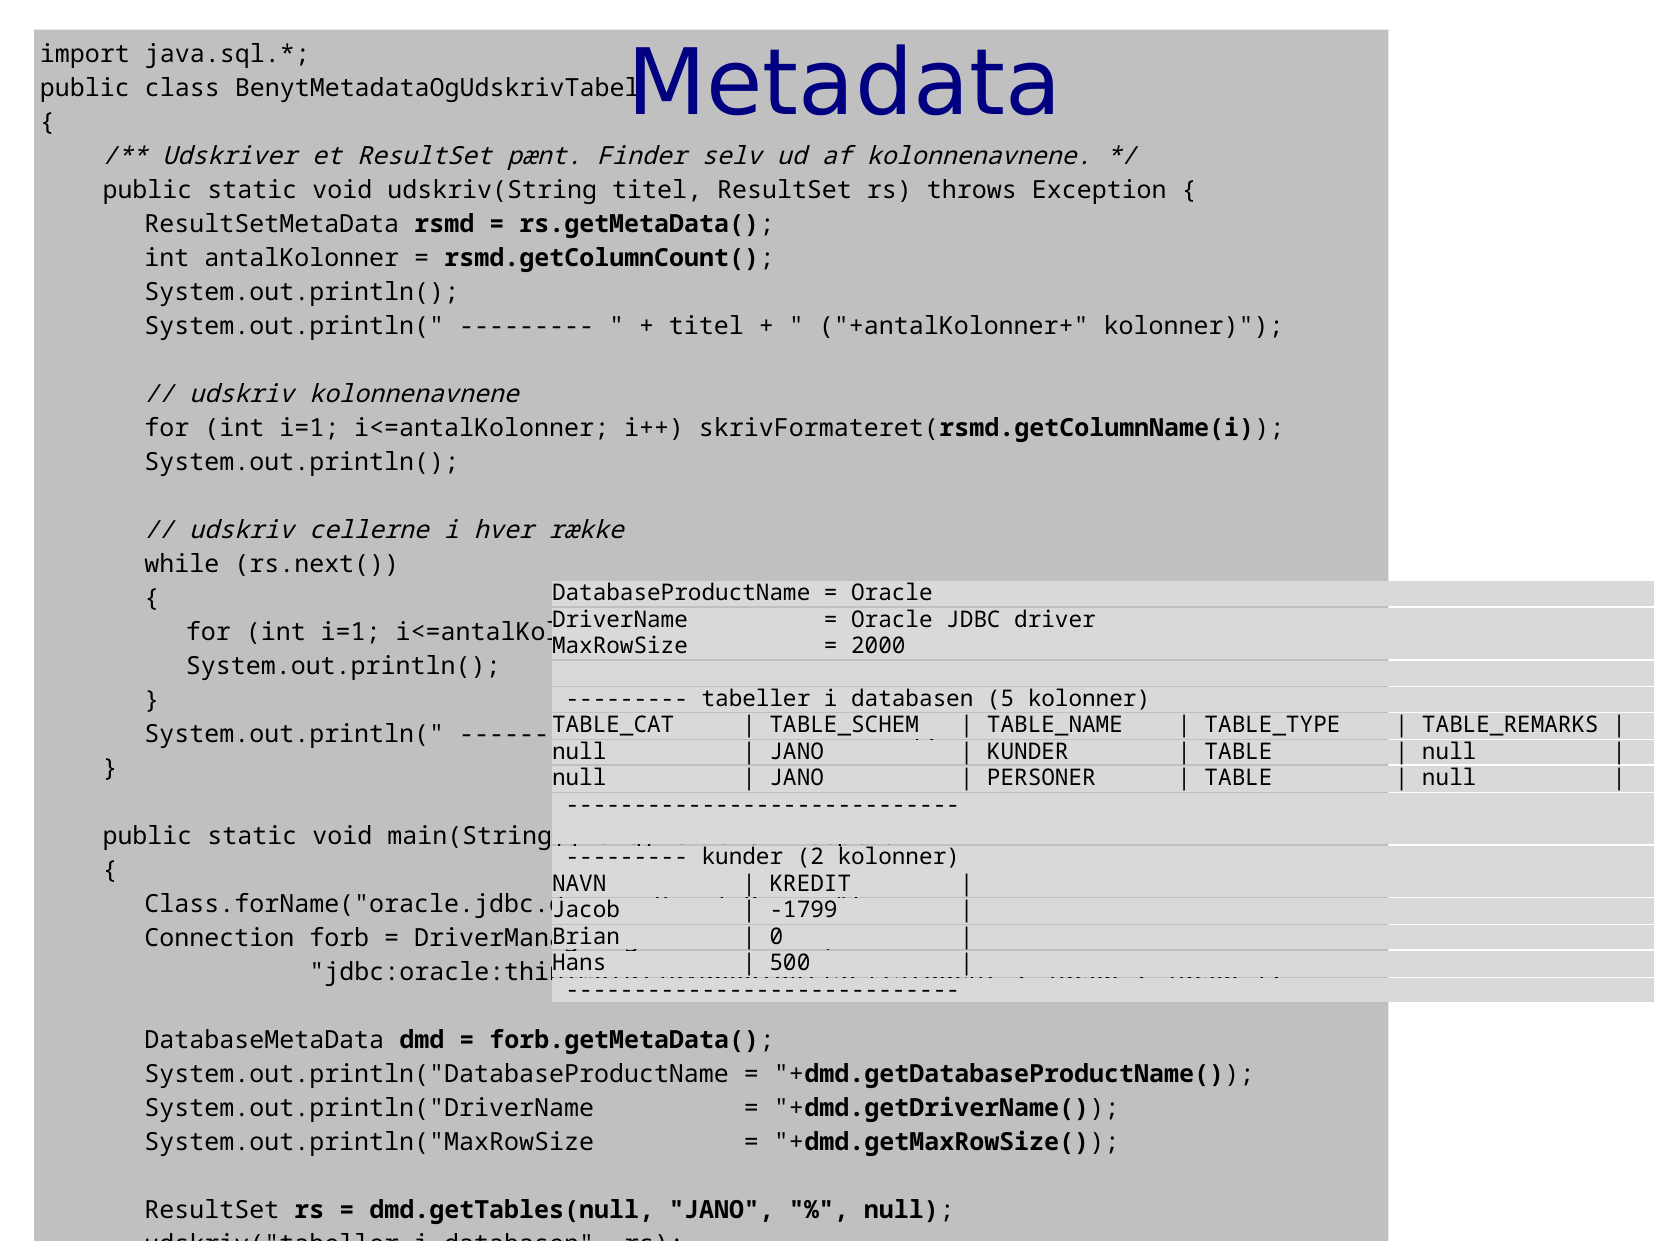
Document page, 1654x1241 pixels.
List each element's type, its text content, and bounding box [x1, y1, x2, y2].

text_box import java.sql.*; public class BenytMetadataOgUdskrivTabel { /** Udskriver et ResultSet pænt. Finder selv ud af kolonnenavnene. */ public static void udskriv(String titel, ResultSet rs) throws Exception { ResultSetMetaData rsmd = rs.getMetaData(); int antalKolonner = rsmd.getColumnCount(); System.out.println(); System.out.println(" --------- " + titel + " ("+antalKolonner+" kolonner)"); // udskriv kolonnenavnene for (int i=1; i<=antalKolonner; i++) skrivFormateret(rsmd.getColumnName(i)); System.out.println(); // udskriv cellerne i hver række while (rs.next()) { for (int i=1; i<=antalKolonner; i++) skrivFormateret(""+rs.getString(i)); System.out.println(); } System.out.println(" -----------------------------"); } public static void main(String[] arg) throws Exception { Class.forName("oracle.jdbc.driver.OracleDriver"); Connection forb = DriverManager.getConnection( "jdbc:oracle:thin:@ora.javabog.dk:1521:student","jacob","jacob"); DatabaseMetaData dmd = forb.getMetaData(); System.out.println("DatabaseProductName = "+dmd.getDatabaseProductName()); System.out.println("DriverName = "+dmd.getDriverName()); System.out.println("MaxRowSize = "+dmd.getMaxRowSize()); ResultSet rs = dmd.getTables(null, "JANO", "%", null); udskriv("tabeller i databasen", rs); Statement stmt = forb.createStatement(); rs = stmt.executeQuery("select * from KUNDER"); udskriv("kunder", rs); } public static void skrivFormateret(String str) { System.out.print(str); String KOL = " | "; if (str.length()<KOL.length()) System.out.print(KOL.substring(str.length())); } } [34, 29, 1389, 1241]
title Metadata [156, 0, 1534, 187]
chart [533, 581, 1654, 1241]
